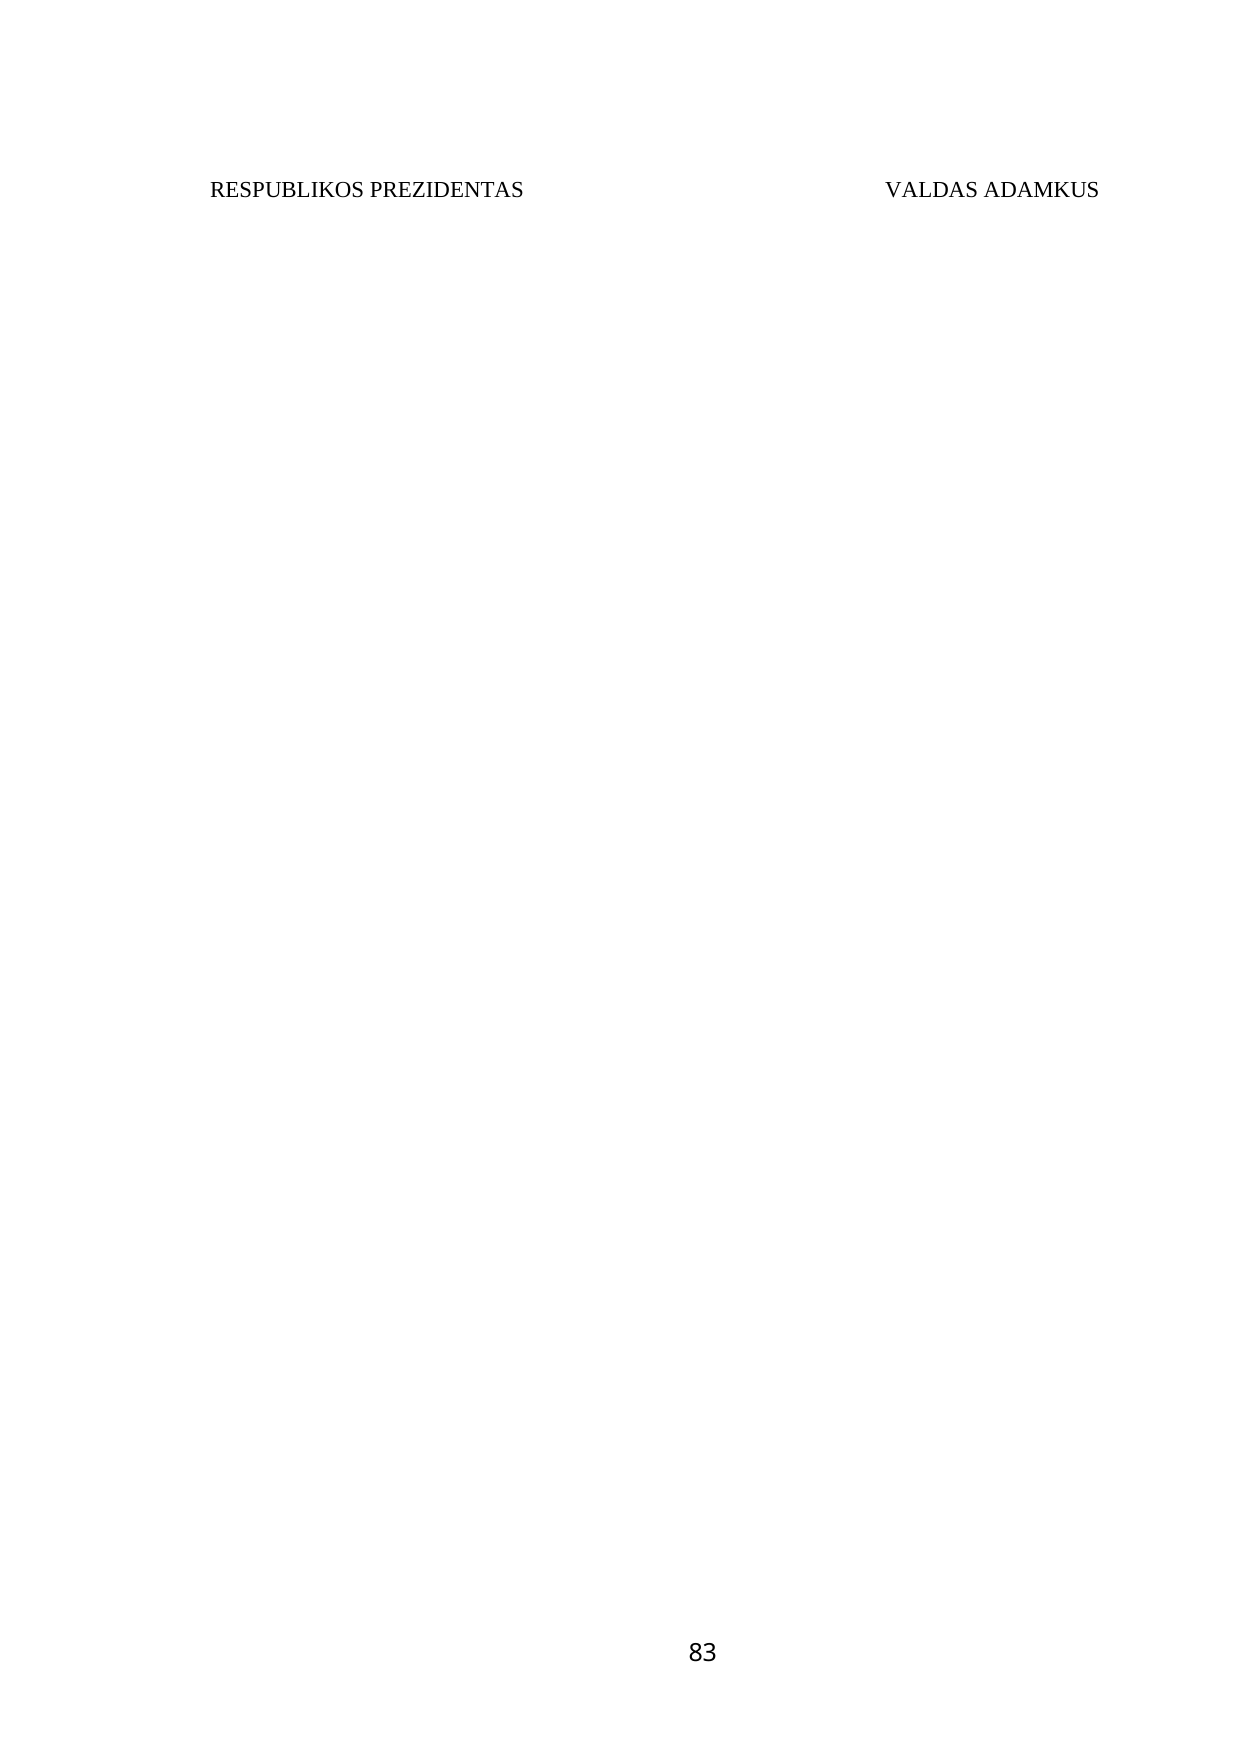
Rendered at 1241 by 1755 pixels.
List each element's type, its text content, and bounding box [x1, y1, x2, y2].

text RESPUBLIKOS PREZIDENTAS VALDAS ADAMKUS [210, 176, 1111, 203]
